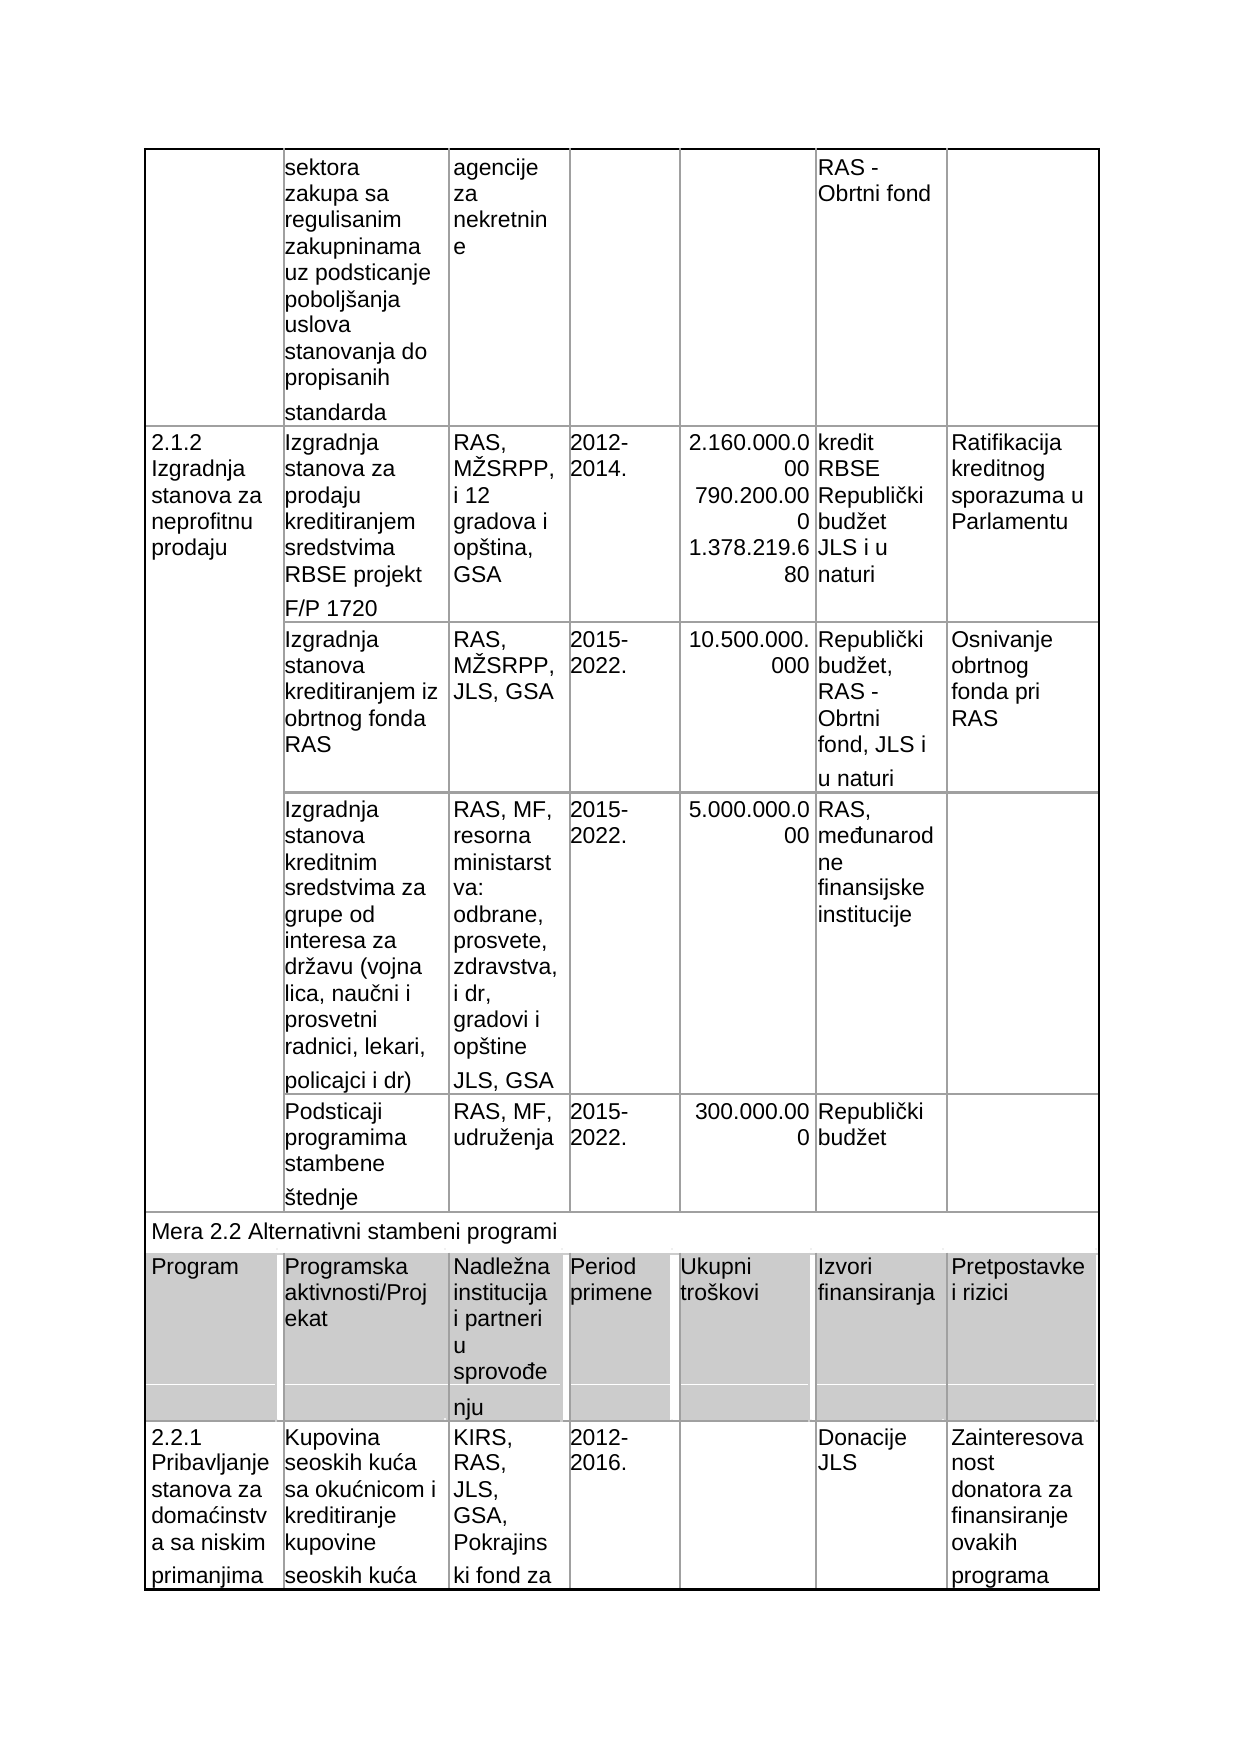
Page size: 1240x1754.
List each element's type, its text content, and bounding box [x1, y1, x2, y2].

table_cell [670, 561, 679, 587]
table_cell Izgradnja [285, 794, 448, 822]
table_cell [151, 286, 276, 312]
table_cell Programska [285, 1255, 448, 1279]
table_cell stanovanja do [285, 338, 448, 365]
table_cell stanova za [285, 456, 448, 482]
table_cell [809, 954, 815, 980]
table_cell policajci i dr) [285, 1059, 448, 1093]
table_cell [146, 791, 151, 822]
table_cell [146, 312, 151, 338]
table_cell [670, 1385, 679, 1420]
table_cell RAS - [817, 678, 946, 704]
table_cell [571, 1007, 670, 1033]
table_cell [951, 757, 1095, 791]
table_cell [670, 1255, 679, 1279]
table_cell [809, 508, 815, 534]
table_cell [809, 731, 815, 757]
table_cell [670, 1476, 679, 1503]
table_cell [817, 1555, 946, 1588]
table_cell fond, JLS i [817, 731, 946, 757]
table_cell [810, 1358, 815, 1384]
table_cell [561, 312, 569, 338]
table_cell [809, 849, 815, 875]
table_cell stanova za [151, 1476, 283, 1503]
table_cell ki fond za [453, 1555, 569, 1588]
table_cell obrtnog [951, 652, 1098, 678]
table_cell [809, 652, 815, 678]
table_cell [670, 1095, 679, 1124]
table_cell [453, 757, 561, 791]
table_cell [146, 207, 151, 233]
table_cell 2014. [571, 456, 670, 482]
table_cell [809, 365, 815, 391]
table_cell [951, 1095, 1095, 1124]
table_cell [670, 1529, 679, 1555]
table_header RAS - [817, 150, 946, 180]
table_cell [817, 312, 946, 338]
table_cell Izgradnja [151, 456, 283, 482]
table_cell nekretnin [453, 207, 569, 233]
table_cell [146, 901, 151, 928]
table_cell [571, 1358, 670, 1384]
table_cell [681, 980, 809, 1007]
table_cell 2015- [571, 1095, 670, 1124]
table_cell [571, 928, 670, 954]
table_cell [670, 849, 679, 875]
table_cell [809, 312, 815, 338]
table_header [951, 150, 1095, 180]
table_cell programima [285, 1124, 448, 1150]
table_cell [563, 1255, 569, 1279]
table_cell [276, 1033, 283, 1059]
table_cell [276, 588, 283, 621]
table_cell [670, 822, 679, 848]
table_cell u naturi [817, 757, 946, 791]
table_cell [817, 1332, 946, 1358]
table_cell [670, 731, 679, 757]
table_cell [681, 928, 809, 954]
table_cell [561, 338, 569, 365]
table_cell 80 [681, 561, 809, 587]
table_cell [951, 1007, 1095, 1033]
table_cell [276, 757, 283, 791]
table_cell [146, 652, 151, 678]
table_cell prosvetni [285, 1007, 448, 1033]
table_cell [809, 1529, 815, 1555]
table_cell [276, 233, 283, 259]
table_cell [809, 1555, 815, 1588]
table_cell [571, 180, 670, 207]
table_cell donatora za [951, 1476, 1098, 1503]
table_cell [151, 338, 276, 365]
table_cell [151, 652, 276, 678]
table_cell stambene [285, 1150, 448, 1177]
table_cell budžet [817, 1124, 946, 1150]
table_cell [276, 286, 283, 312]
table_cell [151, 312, 276, 338]
table_header [151, 150, 276, 180]
table_cell [817, 1476, 946, 1503]
table_cell [151, 849, 276, 875]
table_cell primanjima [151, 1555, 283, 1588]
table_cell [681, 731, 809, 757]
table_cell za [453, 180, 569, 207]
table_cell 2.160.000.0 [681, 427, 809, 456]
table_cell e [453, 233, 569, 259]
table_cell [681, 1177, 809, 1211]
table_cell [670, 286, 679, 312]
table_cell [571, 1332, 670, 1358]
table_cell [571, 312, 670, 338]
table_cell kreditiranjem [285, 508, 448, 534]
table_cell [951, 1124, 1095, 1150]
table_cell [951, 1332, 1094, 1358]
table_cell [670, 1332, 679, 1358]
table_cell [146, 456, 151, 482]
table_cell Donacije [817, 1422, 946, 1450]
table_cell [146, 1033, 151, 1059]
table_cell [146, 1007, 151, 1033]
table_cell [670, 1555, 679, 1588]
table_cell ovakih [951, 1529, 1098, 1555]
table_cell [951, 233, 1095, 259]
table_cell Izvori [817, 1255, 946, 1279]
table_cell Kupovina [285, 1422, 448, 1450]
table_cell [276, 1124, 283, 1150]
table_cell [951, 875, 1095, 901]
table_cell [146, 1255, 151, 1279]
table_cell [809, 233, 815, 259]
table_cell [951, 365, 1095, 391]
table_cell [146, 259, 151, 286]
table_cell [276, 822, 283, 848]
table_cell 2012- [571, 1422, 670, 1450]
table_cell [285, 757, 448, 791]
table_cell [151, 259, 276, 286]
table_cell 10.500.000. [681, 623, 809, 652]
table_cell kupovine [285, 1529, 448, 1555]
table_cell [681, 1450, 809, 1476]
table_cell [670, 1279, 679, 1306]
table_cell i partneri [453, 1306, 560, 1332]
table_cell zakupa sa [285, 180, 448, 207]
table_cell [146, 508, 151, 534]
table_cell [951, 1177, 1095, 1211]
table_cell [571, 1033, 670, 1059]
table_cell [670, 794, 679, 822]
table_cell [947, 1213, 951, 1244]
table_cell [681, 1476, 809, 1503]
table_cell [276, 1422, 283, 1450]
table_cell RAS, [817, 794, 946, 822]
table_cell [817, 1150, 946, 1177]
table_cell [276, 207, 283, 233]
table_cell [816, 1244, 947, 1253]
table_cell [670, 535, 679, 561]
table_cell [571, 535, 670, 561]
table_cell sa okućnicom i [285, 1476, 448, 1503]
table_cell [670, 338, 679, 365]
table_cell 790.200.00 [681, 482, 809, 508]
table_cell [681, 1555, 809, 1588]
table_cell [809, 1150, 815, 1177]
table_cell [151, 1177, 276, 1211]
table_cell institucija [453, 1279, 560, 1306]
table_cell [809, 980, 815, 1007]
table_cell [809, 207, 815, 233]
table_cell 0 [681, 1124, 809, 1150]
table_cell [681, 1332, 808, 1358]
table_cell [276, 1150, 283, 1177]
table_cell [951, 180, 1095, 207]
table_cell [680, 1213, 809, 1244]
table_cell [670, 928, 679, 954]
table_cell [151, 791, 276, 822]
table_cell [453, 312, 561, 338]
table_cell [670, 233, 679, 259]
table_cell [453, 286, 561, 312]
table_cell [817, 1059, 946, 1093]
table_cell međunarod [817, 822, 946, 848]
table_cell [810, 1255, 815, 1279]
table_cell [146, 757, 151, 791]
table_cell i 12 [453, 482, 569, 508]
table_cell opština, [453, 535, 569, 561]
table_cell [809, 928, 815, 954]
table_cell sredstvima [285, 535, 448, 561]
table_cell [809, 1503, 815, 1529]
table_cell [151, 875, 276, 901]
table_cell [453, 1150, 561, 1177]
table_cell državu (vojna [285, 954, 448, 980]
table_cell [670, 1503, 679, 1529]
table_cell [571, 207, 670, 233]
table_cell [670, 391, 679, 425]
table_cell RBSE projekt [285, 561, 448, 587]
table_cell [453, 365, 561, 391]
table_cell [951, 822, 1095, 848]
table_cell [276, 365, 283, 391]
table_cell [151, 1093, 276, 1124]
table_cell finansiranja [817, 1279, 946, 1306]
table_cell [571, 954, 670, 980]
table_cell [571, 286, 670, 312]
table_cell ne [817, 849, 946, 875]
table_cell [146, 1150, 151, 1177]
table_cell [817, 259, 946, 286]
table_cell RAS [285, 731, 448, 757]
table_cell [284, 1244, 449, 1253]
table_cell [809, 286, 815, 312]
table_cell [809, 259, 815, 286]
table_cell [571, 338, 670, 365]
table_cell kredit [817, 427, 946, 456]
table_cell Podsticaji [285, 1095, 448, 1124]
table_cell Ratifikacija [951, 427, 1098, 456]
table_cell [146, 731, 151, 757]
table_cell [670, 588, 679, 621]
table_cell resorna [453, 822, 569, 848]
table_cell [809, 875, 815, 901]
table_cell [681, 259, 809, 286]
table_cell [670, 1213, 680, 1244]
table_cell [681, 1306, 808, 1332]
table_cell [951, 1213, 1095, 1244]
table_cell [146, 875, 151, 901]
table_cell [951, 535, 1095, 561]
table_cell Nadležna [453, 1255, 560, 1279]
table_cell [561, 286, 569, 312]
table_cell [276, 312, 283, 338]
table_cell Republički [817, 1095, 946, 1124]
table_cell [809, 705, 815, 731]
table_cell RAS, [453, 623, 569, 652]
table_cell [809, 588, 815, 621]
table_cell [561, 731, 569, 757]
table_cell [817, 391, 946, 425]
table_cell GSA [453, 561, 569, 587]
table_cell budžet, [817, 652, 946, 678]
table_cell 5.000.000.0 [681, 794, 809, 822]
table_cell [276, 561, 283, 587]
table_cell uslova [285, 312, 448, 338]
table_cell [571, 233, 670, 259]
table_cell [817, 1529, 946, 1555]
table_header [681, 150, 809, 180]
table_cell [285, 1385, 448, 1420]
table_cell [810, 1332, 815, 1358]
table_cell [285, 1332, 448, 1358]
table_cell [276, 875, 283, 901]
table_cell fonda pri [951, 678, 1098, 704]
table_cell [809, 1007, 815, 1033]
table_cell [681, 1059, 809, 1093]
table_cell [670, 1422, 679, 1450]
table_cell [809, 1213, 816, 1244]
table_cell naturi [817, 561, 946, 587]
table_cell [276, 928, 283, 954]
table_cell ministarst [453, 849, 569, 875]
table_cell [951, 588, 1095, 621]
table_cell [951, 1244, 1095, 1253]
table_cell [151, 980, 276, 1007]
table_cell [951, 259, 1095, 286]
table_cell [563, 1279, 569, 1306]
table_cell [951, 1150, 1095, 1177]
table_cell [146, 482, 151, 508]
table_cell [670, 757, 679, 791]
table_cell [571, 980, 670, 1007]
table_cell [681, 1422, 809, 1450]
table_cell [146, 365, 151, 391]
table_cell [670, 652, 679, 678]
table_cell [670, 623, 679, 652]
table_cell [571, 705, 670, 731]
table_cell [146, 1244, 151, 1253]
table_cell Mera 2.2 Alternativni stambeni programi [151, 1213, 570, 1244]
table_cell i rizici [951, 1279, 1094, 1306]
table_cell 00 [681, 456, 809, 482]
table_cell zakupninama [285, 233, 448, 259]
table_cell [951, 954, 1095, 980]
table_cell JLS [817, 1450, 946, 1476]
table_cell [809, 338, 815, 365]
table_cell [809, 1033, 815, 1059]
table_cell [681, 954, 809, 980]
table_cell [810, 1279, 815, 1306]
table_cell 2015- [571, 623, 670, 652]
table_cell Zainteresova [951, 1422, 1098, 1450]
table_cell [670, 482, 679, 508]
table_cell Program [151, 1255, 275, 1279]
table_cell [681, 286, 809, 312]
table_cell JLS, GSA [453, 678, 569, 704]
table_cell KIRS, [453, 1422, 569, 1450]
table_cell [681, 365, 809, 391]
table_cell [809, 794, 815, 822]
table_cell [151, 180, 276, 207]
table_cell [146, 1213, 151, 1244]
table_cell [151, 1059, 276, 1093]
table_cell propisanih [285, 365, 448, 391]
table_cell [809, 535, 815, 561]
table_cell [571, 731, 670, 757]
table_cell [951, 1306, 1094, 1332]
table_cell [146, 928, 151, 954]
table_cell JLS, [453, 1476, 569, 1503]
table_cell lica, naučni i [285, 980, 448, 1007]
table_cell interesa za [285, 928, 448, 954]
table_cell [146, 561, 151, 587]
table_cell [146, 535, 151, 561]
table_cell [146, 1450, 151, 1476]
table_cell [681, 180, 809, 207]
table_cell [276, 954, 283, 980]
table_cell [146, 849, 151, 875]
table_cell [670, 312, 679, 338]
table_cell [817, 1033, 946, 1059]
table_cell [571, 849, 670, 875]
table_cell [276, 427, 283, 456]
table_cell [277, 1332, 283, 1358]
table_cell [276, 180, 283, 207]
table_cell [681, 207, 809, 233]
table_cell [681, 1358, 808, 1384]
table_cell [151, 1306, 275, 1332]
table_cell [681, 705, 809, 731]
table_cell [146, 980, 151, 1007]
table_cell [151, 588, 276, 621]
table_cell [670, 259, 679, 286]
table_cell Pokrajins [453, 1529, 569, 1555]
table_cell finansijske [817, 875, 946, 901]
table_cell [951, 794, 1095, 822]
table_cell [277, 1358, 283, 1384]
table_cell prodaju [285, 482, 448, 508]
table_cell [146, 1476, 151, 1503]
table_cell [151, 954, 276, 980]
table_cell [146, 678, 151, 704]
table_cell [276, 391, 283, 425]
table_cell poboljšanja [285, 286, 448, 312]
table_cell [681, 312, 809, 338]
table_cell [809, 1095, 815, 1124]
table_cell [276, 1093, 283, 1124]
table_cell [151, 822, 276, 848]
table_cell [277, 1279, 283, 1306]
table_cell institucije [817, 901, 946, 928]
table_cell [681, 875, 809, 901]
table_cell grupe od [285, 901, 448, 928]
table_cell [571, 1306, 670, 1332]
table_cell 000 [681, 652, 809, 678]
table_cell [561, 365, 569, 391]
table_cell [817, 338, 946, 365]
table_cell [817, 365, 946, 391]
table_cell [571, 1385, 670, 1420]
table_cell [146, 180, 151, 207]
table_cell [681, 1150, 809, 1177]
table_cell MŽSRPP, [453, 652, 569, 678]
table_cell [146, 954, 151, 980]
table_cell Obrtni [817, 705, 946, 731]
table_cell 2.1.2 [146, 427, 276, 456]
table_cell [670, 1244, 680, 1253]
table_cell [810, 1306, 815, 1332]
table_cell [276, 621, 283, 652]
table_cell [951, 1033, 1095, 1059]
table_cell [151, 901, 276, 928]
table_cell [453, 391, 561, 425]
table_cell [571, 757, 670, 791]
table_cell [151, 207, 276, 233]
table_cell Obrtni fond [817, 180, 946, 207]
table_cell [571, 259, 670, 286]
table_cell [146, 286, 151, 312]
table_cell [571, 482, 670, 508]
table_cell [146, 233, 151, 259]
table_cell 2022. [571, 1124, 670, 1150]
table_cell troškovi [681, 1279, 808, 1306]
table_cell va: [453, 875, 569, 901]
table_cell [670, 1150, 679, 1177]
table_cell [151, 705, 276, 731]
table_cell [817, 1385, 946, 1420]
table_cell [453, 1244, 561, 1253]
table_cell [571, 1476, 670, 1503]
table_header [571, 150, 670, 180]
table_cell [670, 980, 679, 1007]
table_cell [151, 1279, 275, 1306]
table_cell u [453, 1332, 560, 1358]
table_cell [146, 338, 151, 365]
table_cell 2022. [571, 652, 670, 678]
table_cell [670, 1007, 679, 1033]
table_cell sprovođe [453, 1358, 560, 1384]
table_cell [809, 1124, 815, 1150]
table_cell i dr, [453, 980, 569, 1007]
table_cell [276, 705, 283, 731]
table_cell [276, 791, 283, 822]
table_cell [670, 1358, 679, 1384]
table_cell [816, 1213, 947, 1244]
table_cell [151, 757, 276, 791]
table_cell [809, 623, 815, 652]
table_cell [151, 561, 276, 587]
table_cell [670, 1306, 679, 1332]
table_cell 300.000.00 [681, 1095, 809, 1124]
table_cell [561, 757, 569, 791]
table_cell primene [571, 1279, 670, 1306]
table_cell [276, 678, 283, 704]
table_header agencije [453, 150, 569, 180]
table_cell [151, 621, 276, 652]
table_cell [571, 1150, 670, 1177]
table_cell Pribavljanje [151, 1450, 283, 1476]
table_cell [151, 1358, 275, 1384]
table_cell 2012- [571, 427, 670, 456]
table_cell udruženja [453, 1124, 569, 1150]
table_header [276, 150, 283, 180]
table_cell [809, 1244, 816, 1253]
table_cell [151, 1124, 276, 1150]
table_cell [951, 391, 1095, 425]
table_cell RAS, [453, 1450, 569, 1476]
table_cell Izgradnja [285, 427, 448, 456]
table_cell [146, 1555, 151, 1588]
table_cell [809, 391, 815, 425]
table_cell 00 [681, 822, 809, 848]
table_cell [571, 678, 670, 704]
table_cell [276, 1177, 283, 1211]
table_cell [453, 259, 561, 286]
table_cell [681, 1033, 809, 1059]
table_cell [151, 1007, 276, 1033]
table_cell sporazuma u [951, 482, 1098, 508]
table_cell gradova i [453, 508, 569, 534]
table_cell [571, 901, 670, 928]
table_cell [276, 1244, 284, 1253]
table_cell [809, 1059, 815, 1093]
table_cell [670, 875, 679, 901]
table_cell Ukupni [681, 1255, 808, 1279]
table_cell 2022. [571, 822, 670, 848]
table_cell [670, 508, 679, 534]
table_cell [453, 588, 561, 621]
table_cell [670, 1033, 679, 1059]
table_cell [563, 1385, 569, 1420]
table_cell [561, 705, 569, 731]
table_cell [809, 757, 815, 791]
table_cell kreditiranje [285, 1503, 448, 1529]
table_cell [151, 1244, 276, 1253]
table_cell [670, 365, 679, 391]
table_cell [951, 312, 1095, 338]
table_cell RAS [951, 705, 1098, 731]
table_cell opštine [453, 1033, 569, 1059]
table_cell [817, 954, 946, 980]
table_cell [951, 980, 1095, 1007]
table_cell [951, 1059, 1095, 1093]
table_cell [681, 1007, 809, 1033]
table_cell [951, 286, 1095, 312]
table_cell Republički [817, 623, 946, 652]
table_cell 1.378.219.6 [681, 535, 809, 561]
table_cell MŽSRPP, [453, 456, 569, 482]
table_cell [810, 1385, 815, 1420]
table_cell [285, 1358, 448, 1384]
table_cell a sa niskim [151, 1529, 283, 1555]
table_cell [809, 1177, 815, 1211]
table_cell [570, 1244, 670, 1253]
table_cell [670, 1177, 679, 1211]
table_cell [276, 901, 283, 928]
table_cell [561, 391, 569, 425]
table_cell [276, 731, 283, 757]
table_cell [571, 1529, 670, 1555]
table_cell Izgradnja [285, 623, 448, 652]
table_cell [277, 1306, 283, 1332]
table_cell Parlamentu [951, 508, 1098, 534]
table_cell [563, 1306, 569, 1332]
table_cell kreditnim [285, 849, 448, 875]
table_cell [276, 1007, 283, 1033]
table_cell [151, 731, 276, 757]
table_cell zdravstva, [453, 954, 569, 980]
table_cell [146, 391, 151, 425]
table_cell [146, 822, 151, 848]
table_header [146, 150, 151, 180]
table_cell [670, 427, 679, 456]
table_cell sredstvima za [285, 875, 448, 901]
table_cell [951, 928, 1095, 954]
table_cell neprofitnu [151, 508, 283, 534]
table_cell [571, 365, 670, 391]
table_cell [670, 1450, 679, 1476]
table_cell nju [453, 1385, 560, 1420]
table_cell [151, 365, 276, 391]
table_cell [571, 875, 670, 901]
table_cell [681, 757, 809, 791]
table_cell [809, 678, 815, 704]
table_cell GSA, [453, 1503, 569, 1529]
table_cell [151, 1033, 276, 1059]
table_cell [453, 705, 561, 731]
table_cell 0 [681, 508, 809, 534]
table_cell [453, 338, 561, 365]
table_cell [817, 1503, 946, 1529]
table_cell radnici, lekari, [285, 1033, 448, 1059]
table_cell [146, 1124, 151, 1150]
table_cell [571, 1555, 670, 1588]
table_cell [681, 1385, 808, 1420]
table_cell Pretpostavke [951, 1255, 1094, 1279]
table_cell [151, 391, 276, 425]
table_cell odbrane, [453, 901, 569, 928]
table_cell [146, 1279, 151, 1306]
table_cell [670, 678, 679, 704]
table_cell [681, 588, 809, 621]
table_header sektora [285, 150, 448, 180]
table_cell stanova [285, 652, 448, 678]
table_cell [951, 561, 1095, 587]
table_cell gradovi i [453, 1007, 569, 1033]
table_cell [276, 338, 283, 365]
table_cell [561, 1150, 569, 1177]
table_cell [951, 1358, 1094, 1384]
table_cell [146, 1385, 151, 1420]
table_cell [151, 1332, 275, 1358]
table_cell [817, 233, 946, 259]
table_cell regulisanim [285, 207, 448, 233]
table_cell [951, 849, 1095, 875]
table_cell [817, 1177, 946, 1211]
table_cell [571, 391, 670, 425]
table_cell [681, 1529, 809, 1555]
table_cell [951, 1385, 1094, 1420]
table_cell seoskih kuća [285, 1450, 448, 1476]
table_cell [570, 1213, 670, 1244]
table_cell [151, 1385, 275, 1420]
table_cell [571, 561, 670, 587]
table_cell [951, 731, 1095, 757]
table_cell [681, 233, 809, 259]
table_cell [563, 1332, 569, 1358]
table_cell JLS, GSA [453, 1059, 569, 1093]
table_cell seoskih kuća [285, 1555, 448, 1588]
table_cell [561, 1177, 569, 1211]
table_cell [151, 678, 276, 704]
table_cell [670, 180, 679, 207]
table_cell [276, 652, 283, 678]
table_header [670, 150, 679, 180]
table_cell stanova za [151, 482, 283, 508]
table_cell [146, 1358, 151, 1384]
table_cell štednje [285, 1177, 448, 1211]
table_cell [681, 901, 809, 928]
table_cell [681, 391, 809, 425]
table_cell RAS, [453, 427, 569, 456]
table_cell [276, 1059, 283, 1093]
table_cell [276, 259, 283, 286]
table_cell [151, 1150, 276, 1177]
table_cell budžet [817, 508, 946, 534]
table_cell [571, 508, 670, 534]
table_cell [817, 588, 946, 621]
table_cell [146, 705, 151, 731]
table_cell programa [951, 1555, 1098, 1588]
table_cell [146, 1332, 151, 1358]
table_cell [146, 1093, 151, 1124]
table_cell [809, 482, 815, 508]
table_cell [681, 849, 809, 875]
table_cell standarda [285, 391, 448, 425]
table_header [809, 150, 815, 180]
table_cell [146, 1529, 151, 1555]
table_cell [146, 621, 151, 652]
table_cell Osnivanje [951, 623, 1098, 652]
table_cell [680, 1244, 809, 1253]
table_cell JLS i u [817, 535, 946, 561]
table_cell [151, 928, 276, 954]
table_cell [151, 233, 276, 259]
table_cell [809, 456, 815, 482]
table_cell finansiranje [951, 1503, 1098, 1529]
table_cell aktivnosti/Proj [285, 1279, 448, 1306]
table_cell ekat [285, 1306, 448, 1332]
table_cell [809, 1422, 815, 1450]
table_cell [146, 588, 151, 621]
table_cell [681, 1503, 809, 1529]
table_cell [146, 1177, 151, 1211]
table_cell [276, 849, 283, 875]
table_cell [817, 1007, 946, 1033]
table_cell [809, 427, 815, 456]
table_cell [809, 1450, 815, 1476]
table_cell 2015- [571, 794, 670, 822]
table_cell [817, 928, 946, 954]
table_cell [809, 180, 815, 207]
table_cell F/P 1720 [285, 588, 448, 621]
table_cell [276, 980, 283, 1007]
table_cell [817, 1306, 946, 1332]
table_cell [146, 1059, 151, 1093]
table_cell [809, 901, 815, 928]
table_cell [817, 286, 946, 312]
table_cell [571, 588, 670, 621]
table_cell RAS, MF, [453, 794, 569, 822]
table_cell [453, 731, 561, 757]
table_cell [670, 1124, 679, 1150]
table_cell 2.2.1 [146, 1422, 276, 1450]
table_cell [561, 588, 569, 621]
table_cell [670, 456, 679, 482]
table_cell [561, 259, 569, 286]
table_cell RAS, MF, [453, 1095, 569, 1124]
table_cell [681, 678, 809, 704]
table_cell [670, 954, 679, 980]
table_cell [146, 1306, 151, 1332]
table_cell kreditiranjem iz [285, 678, 448, 704]
table_cell [817, 207, 946, 233]
table_cell [146, 1503, 151, 1529]
table_cell 2016. [571, 1450, 670, 1476]
table_cell [670, 207, 679, 233]
table_cell [809, 822, 815, 848]
table_cell RBSE [817, 456, 946, 482]
table_cell [571, 1059, 670, 1093]
table_cell prosvete, [453, 928, 569, 954]
table_cell [951, 338, 1095, 365]
table_cell [563, 1358, 569, 1384]
table_cell [951, 207, 1095, 233]
table_cell [277, 1385, 283, 1420]
table_cell kreditnog [951, 456, 1098, 482]
table_cell [571, 1177, 670, 1211]
table_cell [277, 1255, 283, 1279]
table_cell [809, 1476, 815, 1503]
table_cell [453, 1177, 561, 1211]
table_cell uz podsticanje [285, 259, 448, 286]
table_cell [571, 1503, 670, 1529]
table_cell Period [571, 1255, 670, 1279]
table_cell stanova [285, 822, 448, 848]
table_cell [670, 705, 679, 731]
table_cell [670, 901, 679, 928]
table_cell nost [951, 1450, 1098, 1476]
table_cell [951, 901, 1095, 928]
table_cell prodaju [151, 535, 283, 561]
table_cell [809, 561, 815, 587]
table_cell [670, 1059, 679, 1093]
table_cell obrtnog fonda [285, 705, 448, 731]
table_cell Republički [817, 482, 946, 508]
table_cell [817, 980, 946, 1007]
table_cell [817, 1358, 946, 1384]
table_cell domaćinstv [151, 1503, 283, 1529]
table_cell [561, 1244, 570, 1253]
table_cell [681, 338, 809, 365]
